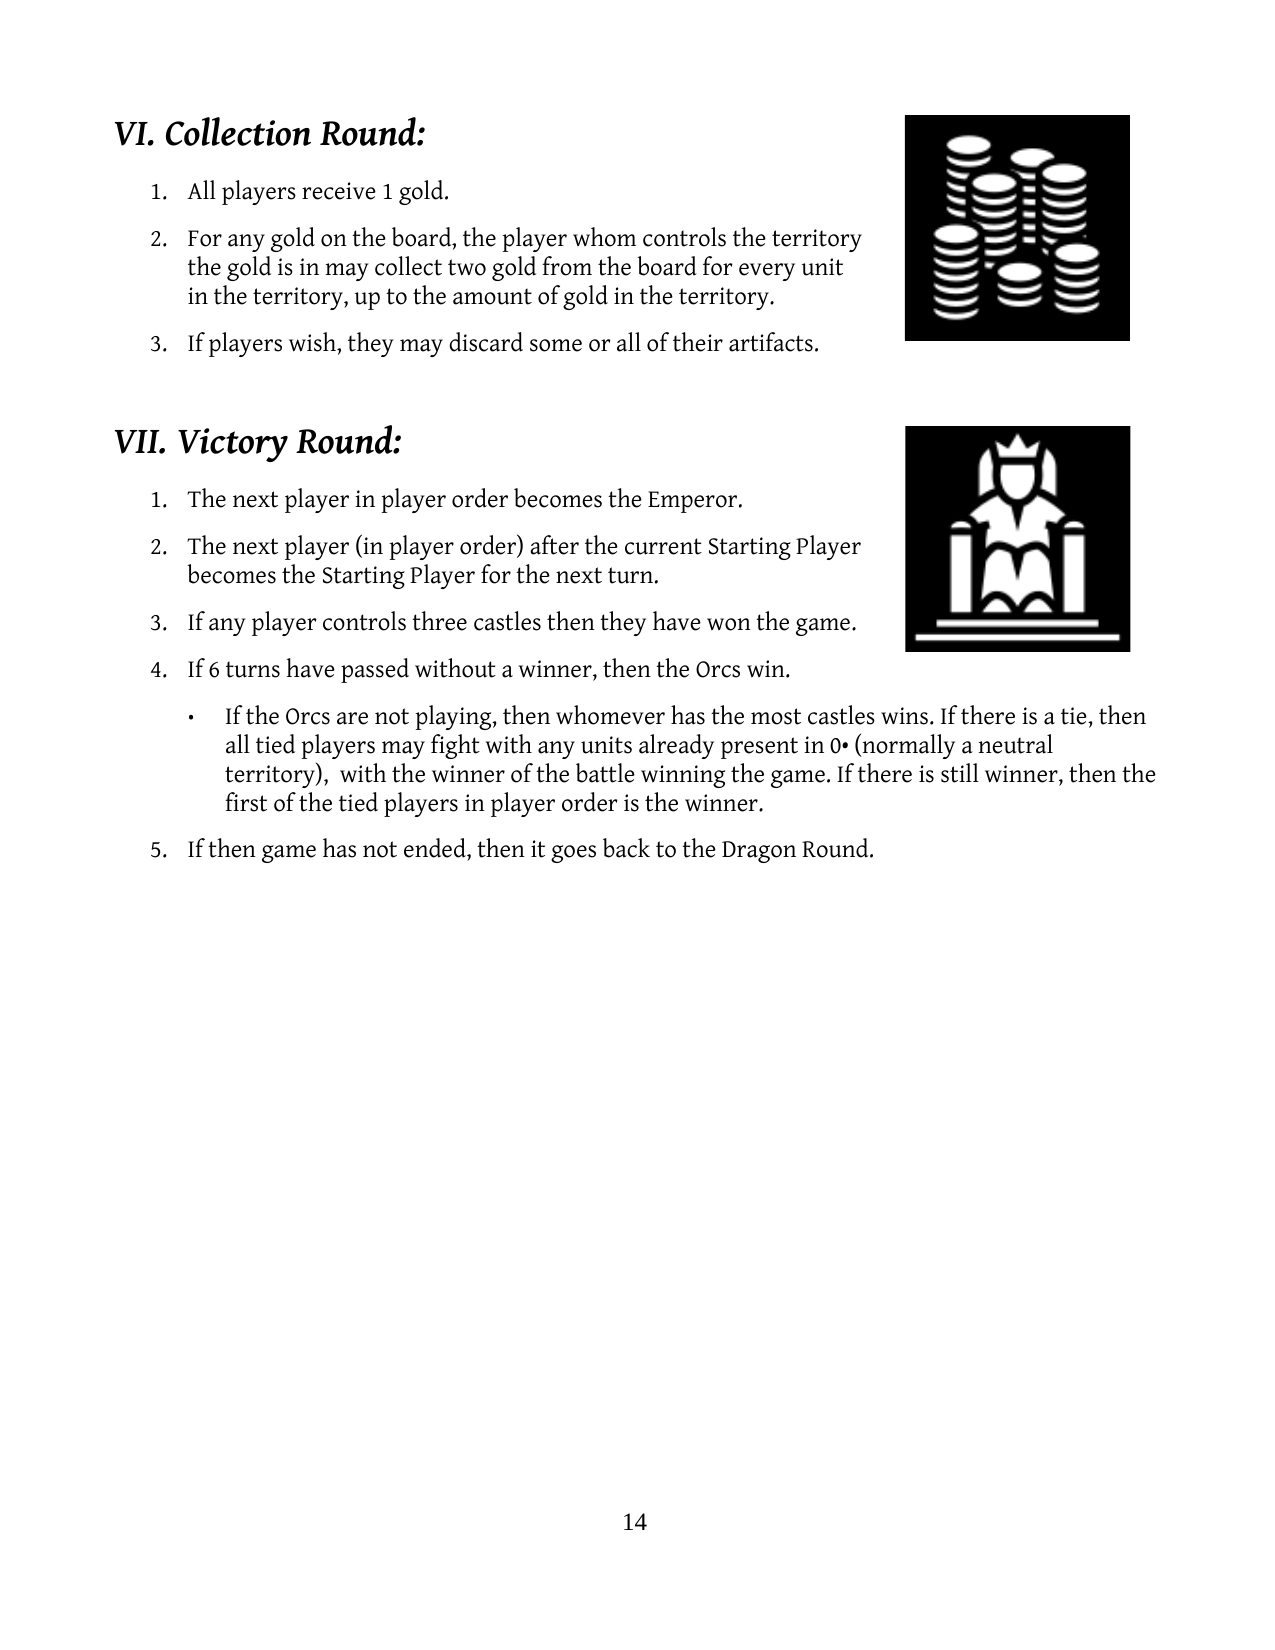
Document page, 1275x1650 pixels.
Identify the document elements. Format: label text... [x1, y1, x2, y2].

list All players receive 1 gold. [150, 177, 904, 206]
list If any player controls three castles then they have won the game. [150, 608, 905, 637]
list If then game has not ended, then it goes back to the Dragon Round. [150, 836, 1162, 865]
list If 6 turns have passed without a winner, then the Orcs win. [150, 655, 1162, 684]
subtitle VII. Victory Round: [112, 421, 1162, 464]
list The next player in player order becomes the Emperor. [150, 486, 905, 515]
list If players wish, they may discard some or all of their artifacts. [150, 329, 1162, 358]
list The next player (in player order) after the current Starting Player becomes the Starting Player for the next turn. [150, 533, 905, 591]
list If the Orcs are not playing, then whomever has the most castles wins. If there is a tie, then all tied players may fight with any units already present in 0• (normally a neutral territory), with the winner of the battle winning the game. If there is still winner, then the first of the tied players in player order is the winner. [187, 702, 1162, 818]
picture [905, 426, 1131, 652]
list [1130, 177, 1162, 206]
subtitle VI. Collection Round: [112, 112, 1162, 156]
picture [904, 115, 1130, 341]
list For any gold on the board, the player whom controls the territory the gold is in may collect two gold from the board for every unit in the territory, up to the amount of gold in the territory. [150, 224, 904, 311]
